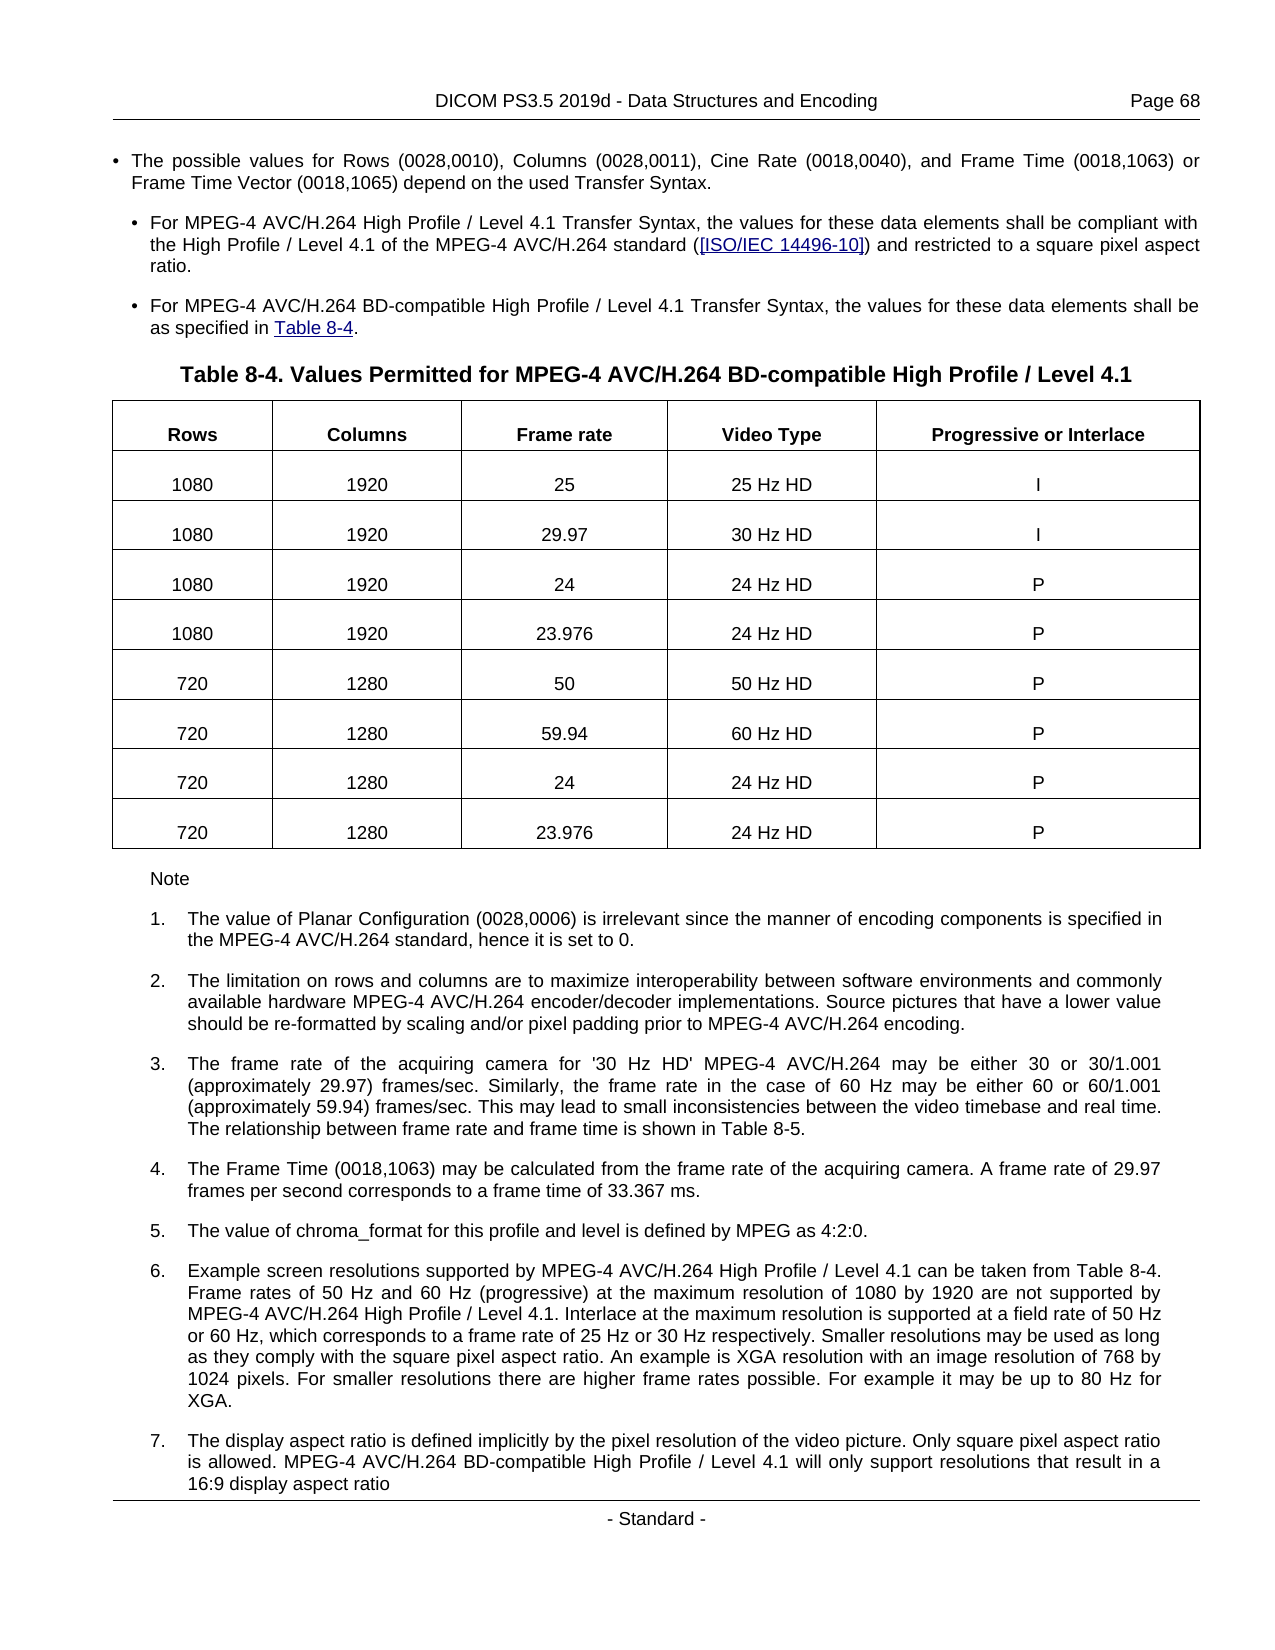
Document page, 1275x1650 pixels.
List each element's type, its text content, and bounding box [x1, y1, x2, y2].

table_cell 1080 [113, 600, 272, 649]
text • For MPEG-4 AVC/H.264 High Profile / Level 4.1 Transfer Syntax, the values for these data elements shall be compliant with the High Profile / Level 4.1 of the MPEG-4 AVC/H.264 standard ([ISO/IEC 14496-10]) and restricted to a square pixel aspect ratio. [131, 212, 1200, 277]
table_cell 1080 [113, 550, 272, 599]
table_cell 24 Hz HD [668, 600, 876, 649]
table_cell 1920 [273, 600, 461, 649]
text • For MPEG-4 AVC/H.264 BD-compatible High Profile / Level 4.1 Transfer Syntax, the values for these data elements shall be as specified in Table 8-4. [131, 295, 1200, 338]
table_cell 1920 [273, 550, 461, 599]
table_cell 23.976 [462, 799, 667, 847]
table_cell 25 Hz HD [668, 451, 876, 500]
table_cell 50 Hz HD [668, 650, 876, 698]
table_cell 24 Hz HD [668, 799, 876, 847]
table_header Progressive or Interlace [877, 401, 1199, 450]
table_cell P [877, 700, 1199, 748]
table_cell 24 [462, 550, 667, 599]
table_cell 1280 [273, 650, 461, 698]
table_cell P [877, 600, 1199, 649]
table_cell 30 Hz HD [668, 501, 876, 549]
table_header Video Type [668, 401, 876, 450]
table_header Rows [113, 401, 272, 450]
text 7. The display aspect ratio is defined implicitly by the pixel resolution of the video picture. Only square pixel aspect ratio is allowed. MPEG-4 AVC/H.264 BD-compatible High Profile / Level 4.1 will only support resolutions that result in a 16:9 display aspect ratio [150, 1430, 1162, 1494]
text 5. The value of chroma_format for this profile and level is defined by MPEG as 4:2:0. [150, 1220, 1162, 1241]
table_cell 1920 [273, 451, 461, 500]
table_cell 23.976 [462, 600, 667, 649]
text Note [150, 867, 1162, 889]
table_cell 50 [462, 650, 667, 698]
table_cell P [877, 749, 1199, 798]
table_cell 29.97 [462, 501, 667, 549]
table_cell 24 [462, 749, 667, 798]
table_cell I [877, 501, 1199, 549]
table_cell 24 Hz HD [668, 749, 876, 798]
text 1. The value of Planar Configuration (0028,0006) is irrelevant since the manner of encoding components is specified in the MPEG-4 AVC/H.264 standard, hence it is set to 0. [150, 908, 1162, 951]
table_cell 59.94 [462, 700, 667, 748]
table_cell P [877, 799, 1199, 847]
table_cell 720 [113, 650, 272, 698]
table_cell 60 Hz HD [668, 700, 876, 748]
table_header Columns [273, 401, 461, 450]
table_cell P [877, 650, 1199, 698]
text Table 8-4. Values Permitted for MPEG-4 AVC/H.264 BD-compatible High Profile / Level 4.1 [112, 361, 1200, 387]
table_cell 24 Hz HD [668, 550, 876, 599]
text • The possible values for Rows (0028,0010), Columns (0028,0011), Cine Rate (0018,0040), and Frame Time (0018,1063) or Frame Time Vector (0018,1065) depend on the used Transfer Syntax. [112, 150, 1200, 193]
table_header Frame rate [462, 401, 667, 450]
table_cell 720 [113, 799, 272, 847]
table_cell 720 [113, 700, 272, 748]
text 3. The frame rate of the acquiring camera for '30 Hz HD' MPEG-4 AVC/H.264 may be either 30 or 30/1.001 (approximately 29.97) frames/sec. Similarly, the frame rate in the case of 60 Hz may be either 60 or 60/1.001 (approximately 59.94) frames/sec. This may lead to small inconsistencies between the video timebase and real time. The relationship between frame rate and frame time is shown in Table 8-5. [150, 1053, 1162, 1139]
table_cell 1280 [273, 749, 461, 798]
table_cell 1920 [273, 501, 461, 549]
table_cell 25 [462, 451, 667, 500]
text 6. Example screen resolutions supported by MPEG-4 AVC/H.264 High Profile / Level 4.1 can be taken from Table 8-4. Frame rates of 50 Hz and 60 Hz (progressive) at the maximum resolution of 1080 by 1920 are not supported by MPEG-4 AVC/H.264 High Profile / Level 4.1. Interlace at the maximum resolution is supported at a field rate of 50 Hz or 60 Hz, which corresponds to a frame rate of 25 Hz or 30 Hz respectively. Smaller resolutions may be used as long as they comply with the square pixel aspect ratio. An example is XGA resolution with an image resolution of 768 by 1024 pixels. For smaller resolutions there are higher frame rates possible. For example it may be up to 80 Hz for XGA. [150, 1260, 1162, 1411]
text 2. The limitation on rows and columns are to maximize interoperability between software environments and commonly available hardware MPEG-4 AVC/H.264 encoder/decoder implementations. Source pictures that have a lower value should be re-formatted by scaling and/or pixel padding prior to MPEG-4 AVC/H.264 encoding. [150, 969, 1162, 1034]
table_cell 720 [113, 749, 272, 798]
table_cell I [877, 451, 1199, 500]
table_cell 1280 [273, 700, 461, 748]
table_cell P [877, 550, 1199, 599]
table_cell 1080 [113, 501, 272, 549]
text 4. The Frame Time (0018,1063) may be calculated from the frame rate of the acquiring camera. A frame rate of 29.97 frames per second corresponds to a frame time of 33.367 ms. [150, 1158, 1162, 1201]
table_cell 1080 [113, 451, 272, 500]
table_cell 1280 [273, 799, 461, 847]
